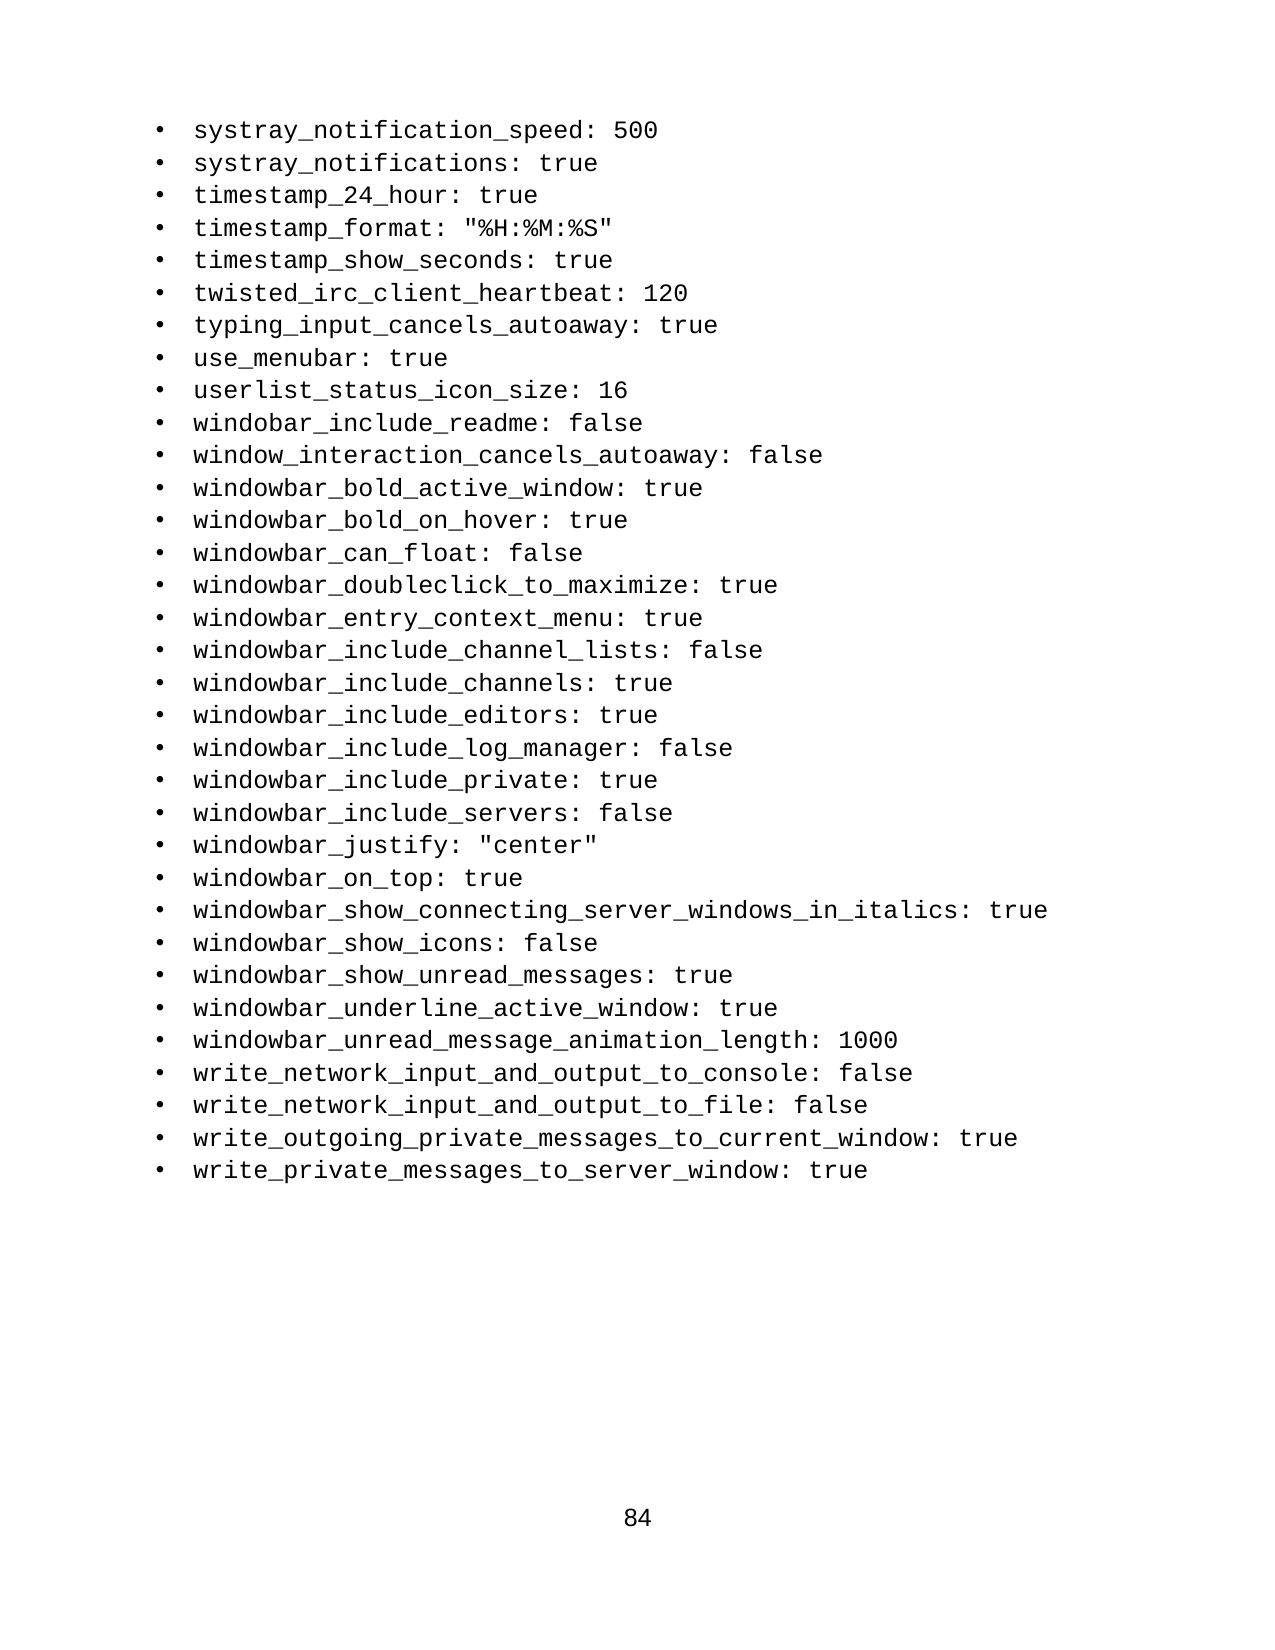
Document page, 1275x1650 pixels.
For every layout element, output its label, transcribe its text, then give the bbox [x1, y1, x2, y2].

list timestamp_show_seconds: true [156, 248, 1157, 276]
list windowbar_include_editors: true [156, 703, 1157, 731]
list systray_notification_speed: 500 [156, 118, 1157, 146]
list windobar_include_readme: false [156, 411, 1157, 439]
list windowbar_include_channels: true [156, 671, 1157, 699]
list windowbar_on_top: true [156, 866, 1157, 894]
list write_network_input_and_output_to_file: false [156, 1093, 1157, 1121]
list windowbar_show_icons: false [156, 931, 1157, 959]
list write_private_messages_to_server_window: true [156, 1158, 1157, 1186]
list windowbar_entry_context_menu: true [156, 606, 1157, 634]
list windowbar_include_log_manager: false [156, 736, 1157, 764]
list windowbar_show_connecting_server_windows_in_italics: true [156, 898, 1157, 926]
list windowbar_bold_active_window: true [156, 476, 1157, 504]
list write_network_input_and_output_to_console: false [156, 1061, 1157, 1089]
list use_menubar: true [156, 346, 1157, 374]
list typing_input_cancels_autoaway: true [156, 313, 1157, 341]
list windowbar_include_servers: false [156, 801, 1157, 829]
list windowbar_bold_on_hover: true [156, 508, 1157, 536]
list timestamp_format: "%H:%M:%S" [156, 216, 1157, 244]
list timestamp_24_hour: true [156, 183, 1157, 211]
list window_interaction_cancels_autoaway: false [156, 443, 1157, 471]
list windowbar_justify: "center" [156, 833, 1157, 861]
list write_outgoing_private_messages_to_current_window: true [156, 1126, 1157, 1154]
list windowbar_unread_message_animation_length: 1000 [156, 1028, 1157, 1056]
list windowbar_include_channel_lists: false [156, 638, 1157, 666]
list windowbar_show_unread_messages: true [156, 963, 1157, 991]
list twisted_irc_client_heartbeat: 120 [156, 281, 1157, 309]
list userlist_status_icon_size: 16 [156, 378, 1157, 406]
list systray_notifications: true [156, 151, 1157, 179]
list windowbar_can_float: false [156, 541, 1157, 569]
list windowbar_include_private: true [156, 768, 1157, 796]
list windowbar_underline_active_window: true [156, 996, 1157, 1024]
list windowbar_doubleclick_to_maximize: true [156, 573, 1157, 601]
